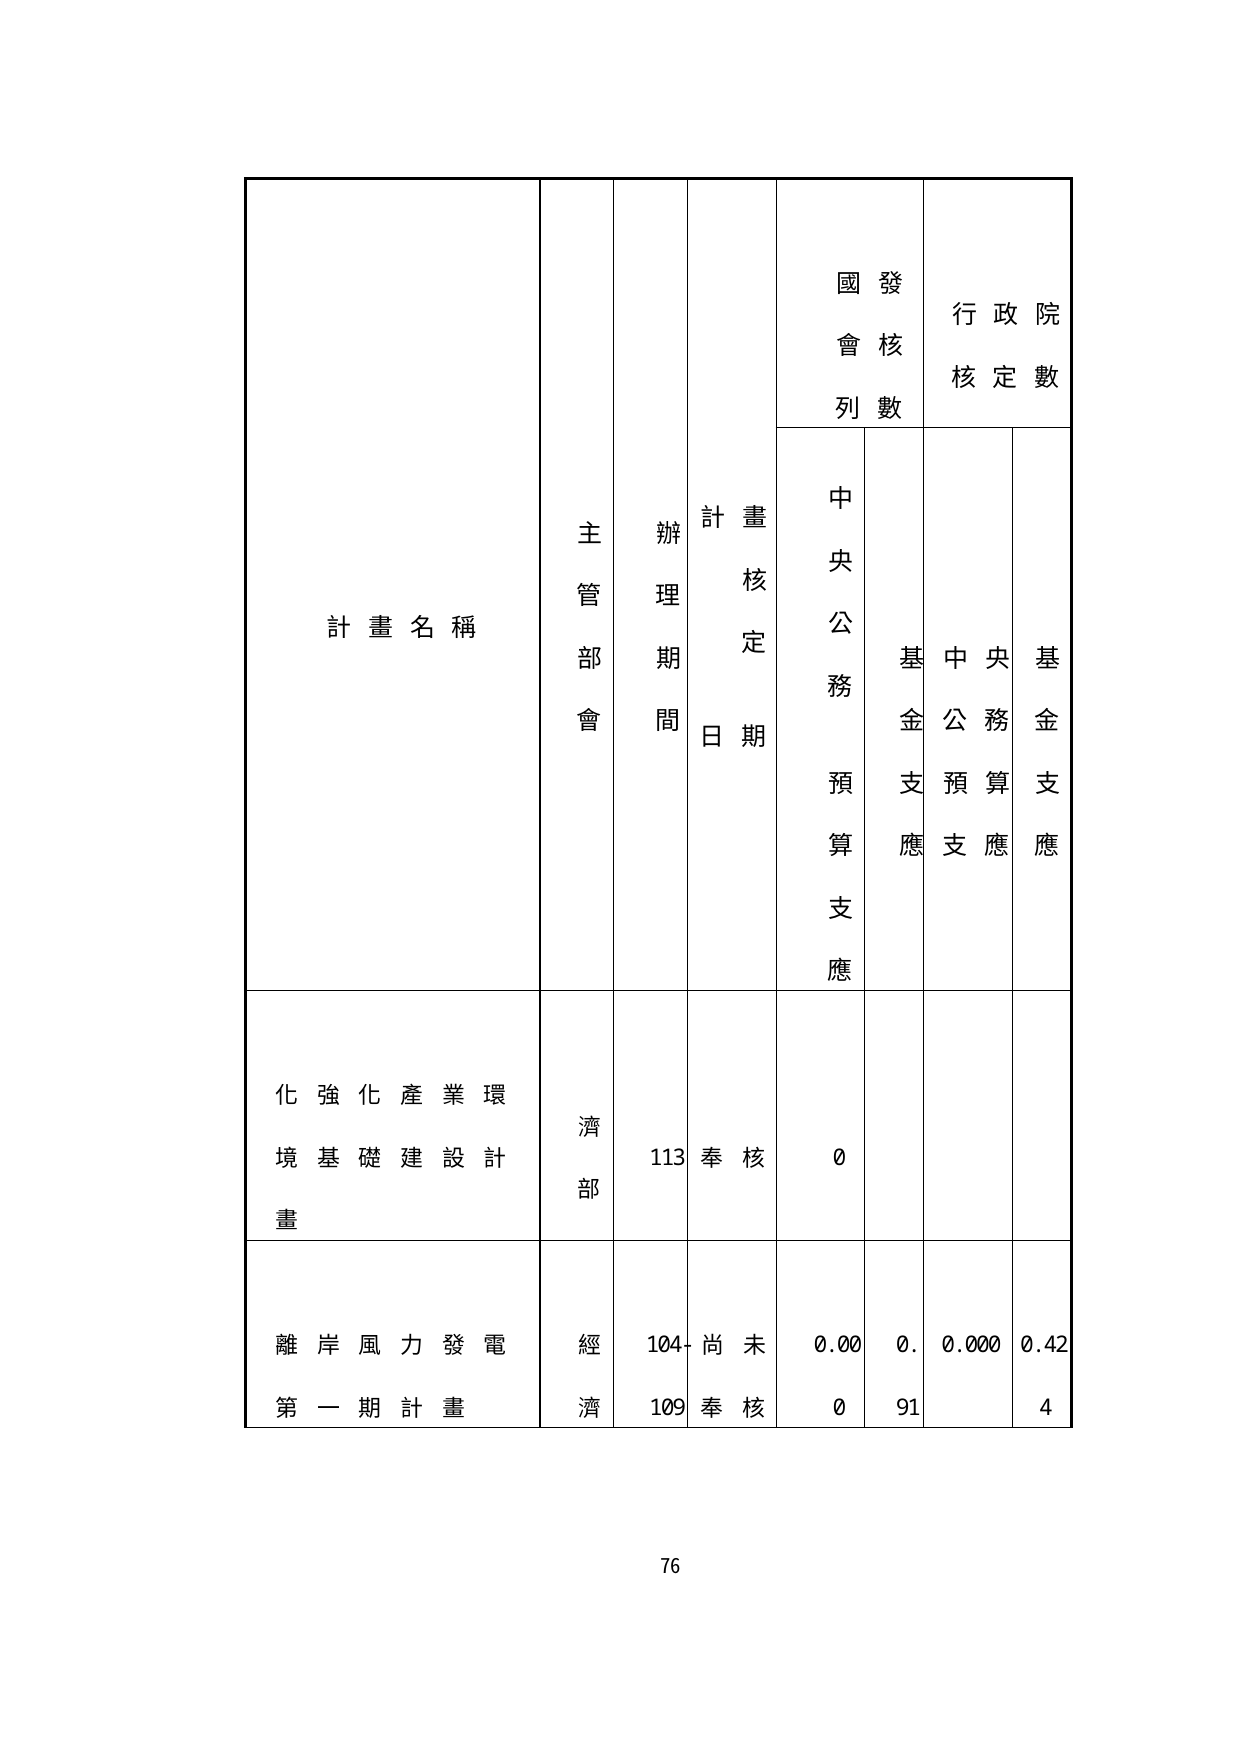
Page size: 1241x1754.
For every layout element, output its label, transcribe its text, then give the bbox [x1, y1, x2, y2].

table_cell 尚未奉核 [688, 1241, 776, 1427]
table_cell 經濟 [541, 1241, 613, 1427]
table_cell 中央公務 預算支應 [924, 428, 1012, 990]
table_header 計畫名稱 [247, 180, 539, 990]
table_cell 濟部 [541, 991, 613, 1240]
table_header 行政院核定數 [924, 180, 1070, 427]
table_header 辦理 期間 [614, 180, 687, 990]
table_cell 0.91 [865, 1241, 923, 1427]
table_header 國發會核列數 [777, 180, 923, 427]
table_cell 0.000 [924, 1241, 1012, 1427]
table_cell [924, 991, 1012, 1240]
table_cell 0.424 [1013, 1241, 1070, 1427]
table_cell [865, 991, 923, 1240]
table_cell 基金 支應 [1013, 428, 1070, 990]
table_cell 化強化產業環境基礎建設計畫 [247, 991, 539, 1240]
table_cell 104-109 [614, 1241, 687, 1427]
table_cell 中央公務 預算支應 [777, 428, 864, 990]
table_header 主管 部會 [541, 180, 613, 990]
table_cell 尚未奉核 [688, 991, 776, 1240]
table_cell 0.000 [777, 1241, 864, 1427]
table_cell 基金 支應 [865, 428, 923, 990]
table_header 計畫核定 日期 [688, 180, 776, 990]
table_cell 0 [777, 991, 864, 1240]
table_cell 104-113 [614, 991, 687, 1240]
table_cell [1013, 991, 1070, 1240]
table_cell 離岸風力發電第一期計畫 [247, 1241, 539, 1427]
